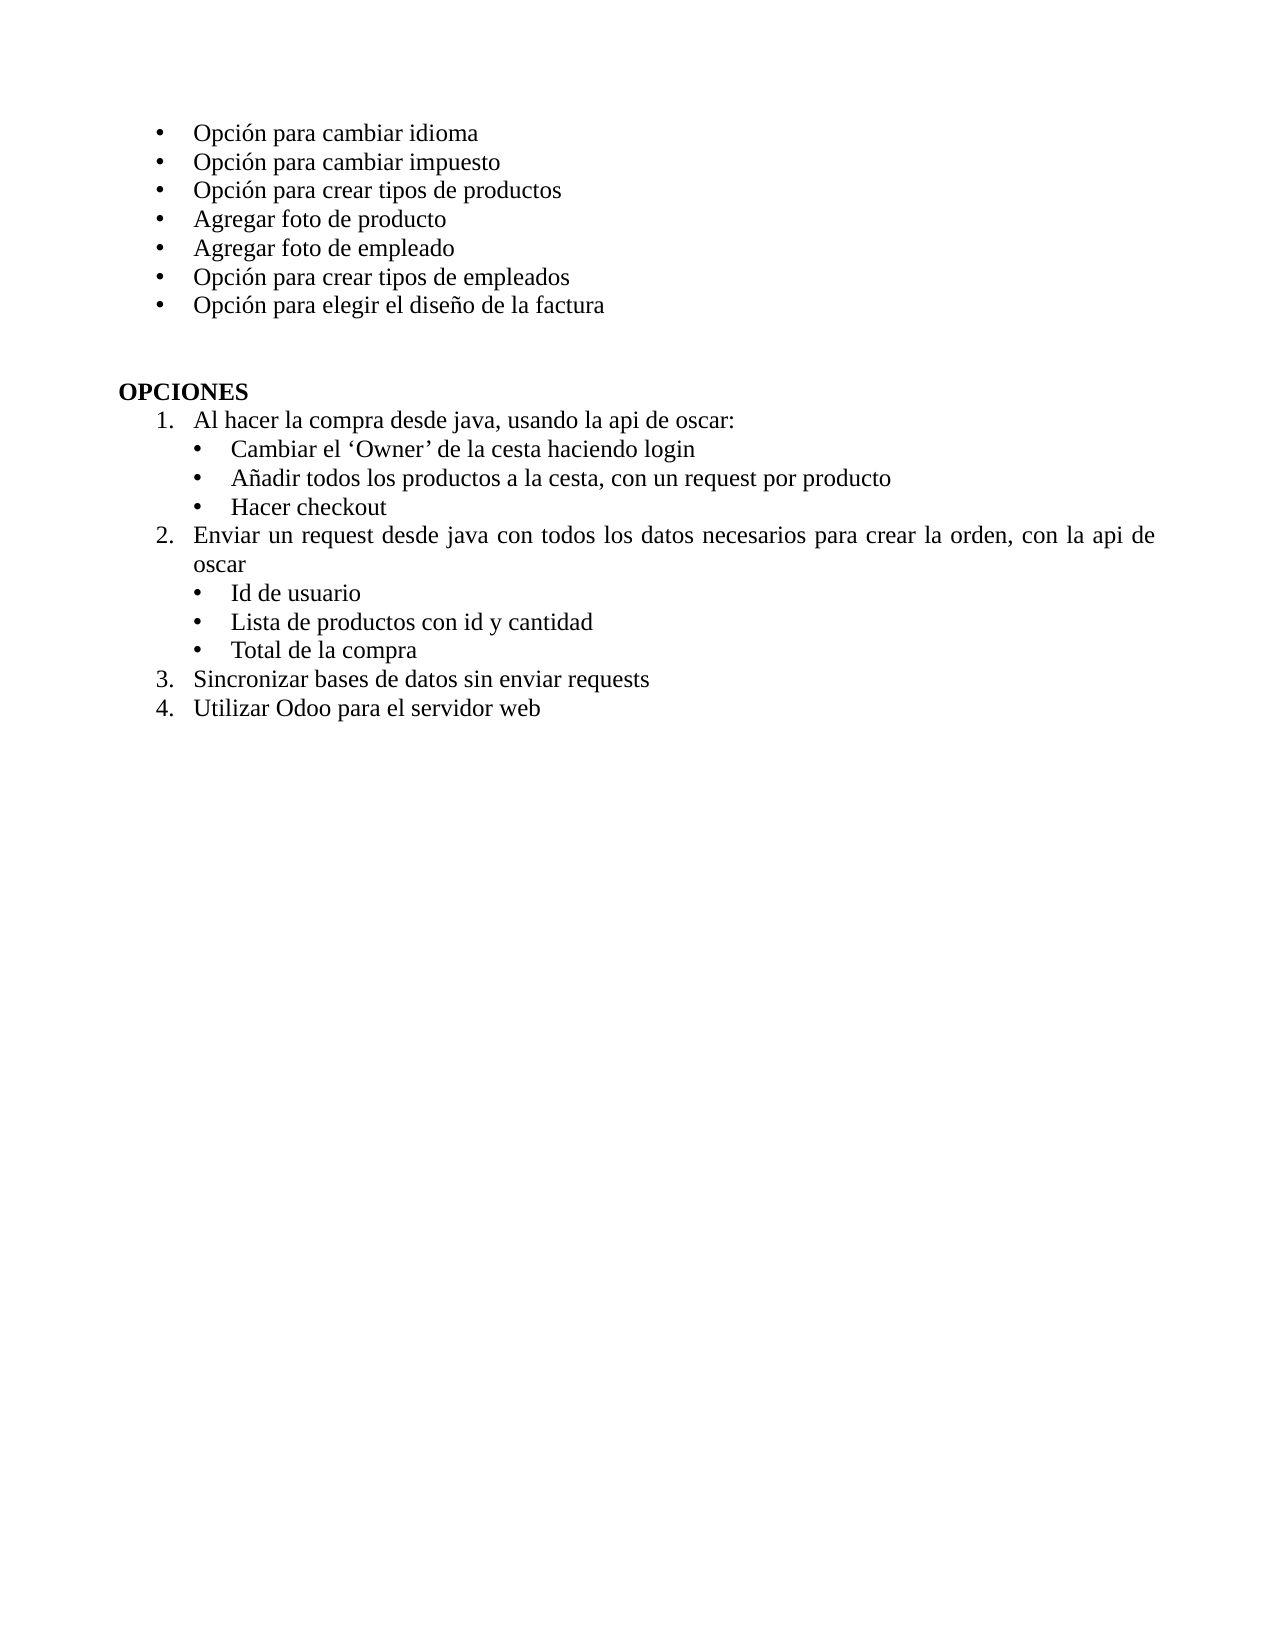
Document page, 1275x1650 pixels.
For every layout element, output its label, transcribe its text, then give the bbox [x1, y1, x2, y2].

list Agregar foto de empleado [156, 233, 1157, 262]
list Utilizar Odoo para el servidor web [156, 693, 1157, 722]
list Opción para elegir el diseño de la factura [156, 291, 1157, 319]
list Total de la compra [193, 636, 1157, 664]
list Id de usuario [193, 578, 1157, 607]
list Opción para crear tipos de empleados [156, 262, 1157, 291]
list Agregar foto de producto [156, 204, 1157, 233]
list Añadir todos los productos a la cesta, con un request por producto [193, 463, 1157, 492]
list Hacer checkout [193, 492, 1157, 521]
list Al hacer la compra desde java, usando la api de oscar: [156, 406, 1157, 434]
list Opción para cambiar impuesto [156, 147, 1157, 176]
list Enviar un request desde java con todos los datos necesarios para crear la orden, con la api de oscar [156, 521, 1157, 578]
list Cambiar el ‘Owner’ de la cesta haciendo login [193, 434, 1157, 463]
list Opción para cambiar idioma [156, 118, 1157, 147]
list Opción para crear tipos de productos [156, 176, 1157, 204]
list Lista de productos con id y cantidad [193, 607, 1157, 636]
list Sincronizar bases de datos sin enviar requests [156, 664, 1157, 693]
text OPCIONES [118, 377, 1157, 406]
